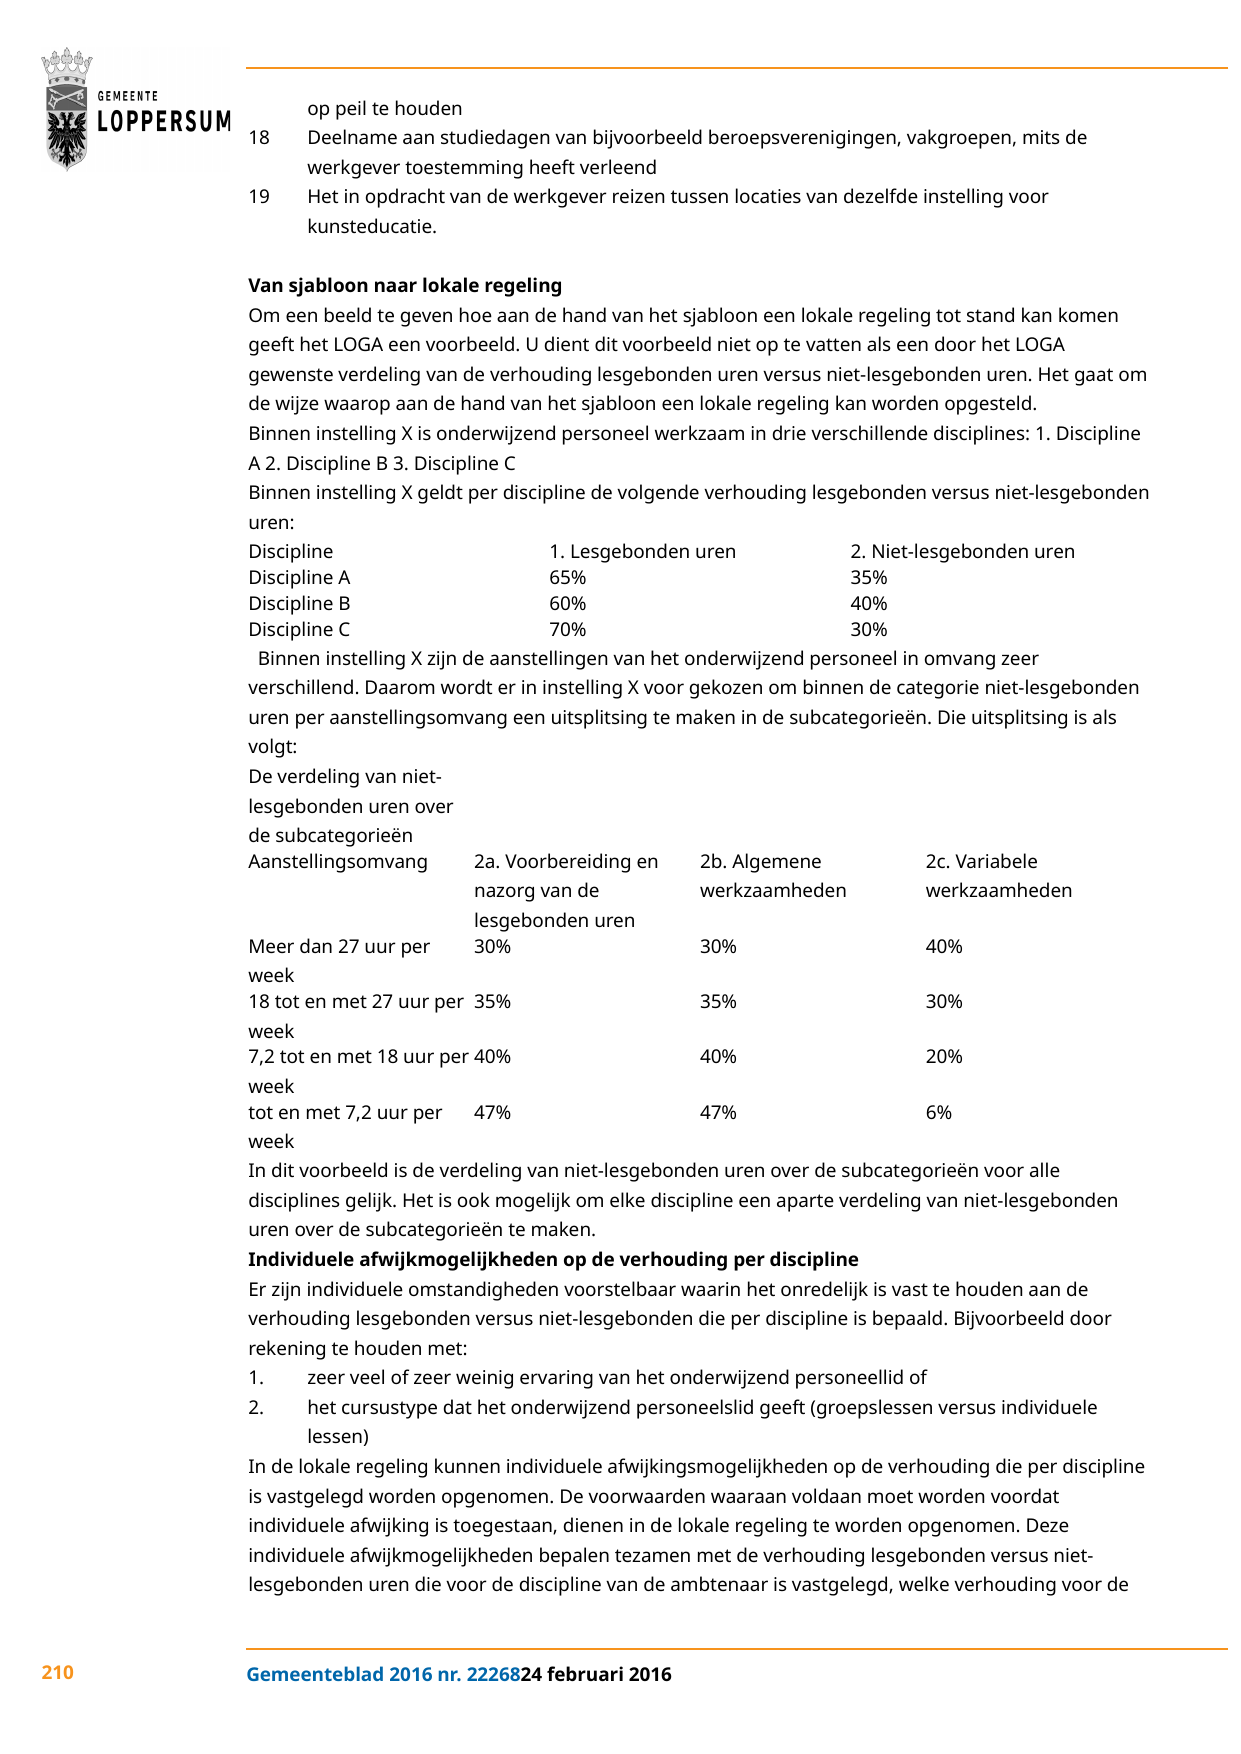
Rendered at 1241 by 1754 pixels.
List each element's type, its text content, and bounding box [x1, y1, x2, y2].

list zeer veel of zeer weinig ervaring van het onderwijzend personeellid of [248, 1364, 1152, 1390]
list op peil te houden [248, 95, 1152, 121]
table_cell 30% [474, 933, 700, 988]
table_cell 65% [549, 564, 850, 590]
table_cell 40% [850, 590, 1152, 616]
text Van sjabloon naar lokale regeling [248, 272, 1152, 298]
list Deelname aan studiedagen van bijvoorbeeld beroepsverenigingen, vakgroepen, mits de werkgever toestemming heeft verleend [248, 124, 1152, 180]
picture [41, 47, 231, 172]
table_cell Aanstellingsomvang [248, 848, 474, 933]
table_cell Discipline B [248, 590, 549, 616]
table_header De verdeling van niet-lesgebonden uren over de subcategorieën [248, 763, 474, 848]
table_cell 47% [700, 1099, 926, 1154]
text In dit voorbeeld is de verdeling van niet-lesgebonden uren over de subcategorieën voor alle disciplines gelijk. Het is ook mogelijk om elke discipline een aparte verdeling van niet-lesgebonden uren over de subcategorieën te maken. [248, 1157, 1152, 1242]
text Binnen instelling X is onderwijzend personeel werkzaam in drie verschillende disciplines: 1. Discipline A 2. Discipline B 3. Discipline C [248, 420, 1152, 476]
table_cell 35% [474, 988, 700, 1044]
table_cell 40% [926, 933, 1152, 988]
table_cell 60% [549, 590, 850, 616]
table_cell 40% [700, 1044, 926, 1099]
table_cell 30% [926, 988, 1152, 1044]
table_cell 30% [700, 933, 926, 988]
text In de lokale regeling kunnen individuele afwijkingsmogelijkheden op de verhouding die per discipline is vastgelegd worden opgenomen. De voorwaarden waaraan voldaan moet worden voordat individuele afwijking is toegestaan, dienen in de lokale regeling te worden opgenomen. Deze individuele afwijkmogelijkheden bepalen tezamen met de verhouding lesgebonden versus niet-lesgebonden uren die voor de discipline van de ambtenaar is vastgelegd, welke verhouding voor de [248, 1453, 1152, 1597]
text Binnen instelling X zijn de aanstellingen van het onderwijzend personeel in omvang zeer verschillend. Daarom wordt er in instelling X voor gekozen om binnen de categorie niet-lesgebonden uren per aanstellingsomvang een uitsplitsing te maken in de subcategorieën. Die uitsplitsing is als volgt: [248, 645, 1152, 759]
table_cell 2a. Voorbereiding en nazorg van de lesgebonden uren [474, 848, 700, 933]
table_cell Discipline C [248, 616, 549, 642]
text Om een beeld te geven hoe aan de hand van het sjabloon een lokale regeling tot stand kan komen geeft het LOGA een voorbeeld. U dient dit voorbeeld niet op te vatten als een door het LOGA gewenste verdeling van de verhouding lesgebonden uren versus niet-lesgebonden uren. Het gaat om de wijze waarop aan de hand van het sjabloon een lokale regeling kan worden opgesteld. [248, 302, 1152, 416]
table_cell 18 tot en met 27 uur per week [248, 988, 474, 1044]
text Er zijn individuele omstandigheden voorstelbaar waarin het onredelijk is vast te houden aan de verhouding lesgebonden versus niet-lesgebonden die per discipline is bepaald. Bijvoorbeeld door rekening te houden met: [248, 1276, 1152, 1361]
list het cursustype dat het onderwijzend personeelslid geeft (groepslessen versus individuele lessen) [248, 1394, 1152, 1449]
table_cell 7,2 tot en met 18 uur per week [248, 1044, 474, 1099]
table_header 2. Niet-lesgebonden uren [850, 539, 1152, 564]
table_cell 6% [926, 1099, 1152, 1154]
text Binnen instelling X geldt per discipline de volgende verhouding lesgebonden versus niet-lesgebonden uren: [248, 479, 1152, 535]
table_cell 30% [850, 616, 1152, 642]
table_cell 2c. Variabele werkzaamheden [926, 848, 1152, 933]
list Het in opdracht van de werkgever reizen tussen locaties van dezelfde instelling voor kunsteducatie. [248, 183, 1152, 239]
table_cell 35% [700, 988, 926, 1044]
table_cell Meer dan 27 uur per week [248, 933, 474, 988]
table_cell 70% [549, 616, 850, 642]
table_header Discipline [248, 539, 549, 564]
table_header 1. Lesgebonden uren [549, 539, 850, 564]
table_cell tot en met 7,2 uur per week [248, 1099, 474, 1154]
table_cell 47% [474, 1099, 700, 1154]
table_cell 2b. Algemene werkzaamheden [700, 848, 926, 933]
table_cell 35% [850, 564, 1152, 590]
table_cell 20% [926, 1044, 1152, 1099]
table_cell 40% [474, 1044, 700, 1099]
table_cell Discipline A [248, 564, 549, 590]
text Individuele afwijkmogelijkheden op de verhouding per discipline [248, 1246, 1152, 1272]
